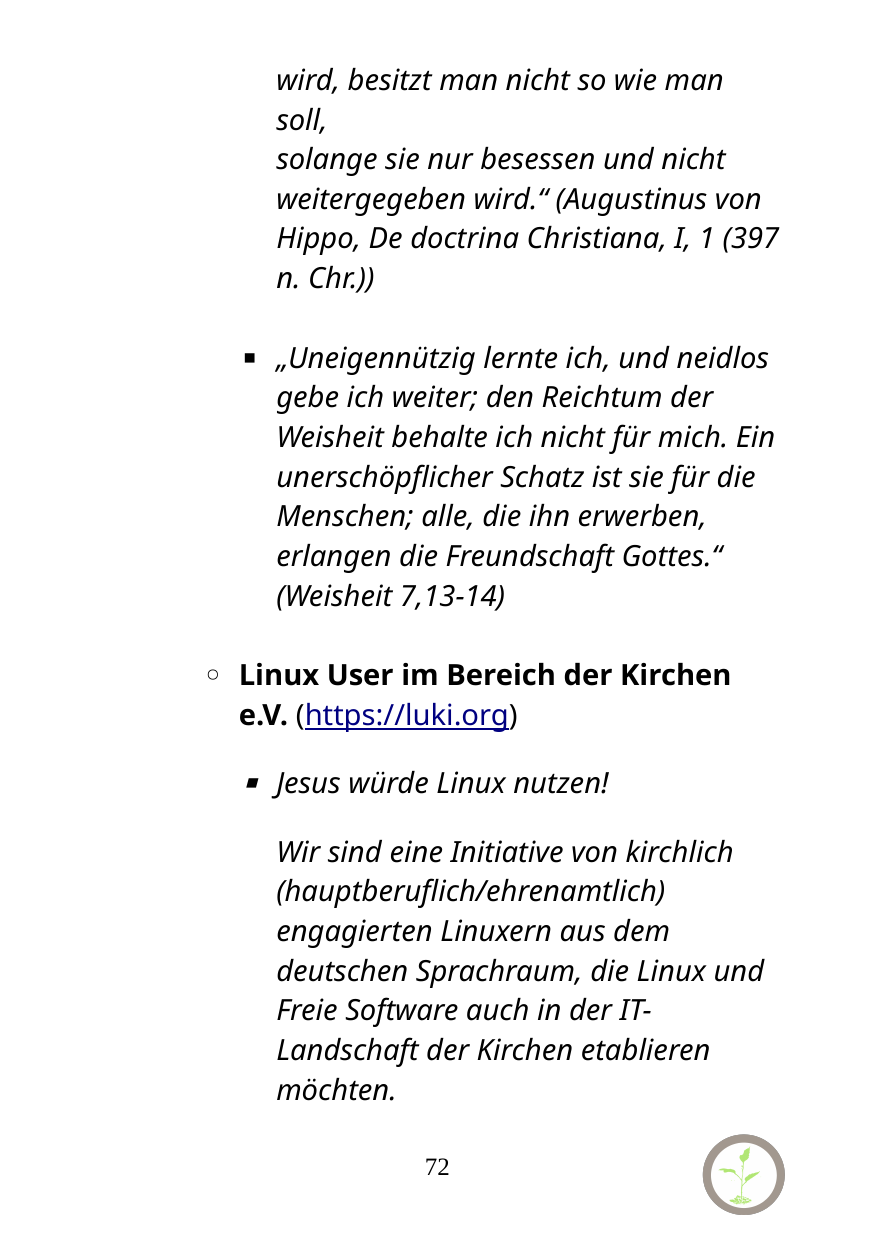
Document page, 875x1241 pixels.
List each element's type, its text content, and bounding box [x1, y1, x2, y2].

list Jesus würde Linux nutzen! [238, 762, 786, 802]
picture [700, 1125, 787, 1215]
list „Uneigennützig lernte ich, und neidlos gebe ich weiter; den Reichtum der Weisheit behalte ich nicht für mich. Ein unerschöpflicher Schatz ist sie für die Menschen; alle, die ihn erwerben, erlangen die Freundschaft Gottes.“ (Weisheit 7,13-14) [238, 337, 786, 615]
list Linux User im Bereich der Kirchen e.V. (https://luki.org) [201, 654, 786, 734]
list wird, besitzt man nicht so wie man soll, solange sie nur besessen und nicht weitergegeben wird.“ (Augustinus von Hippo, De doctrina Christiana, I, 1 (397 n. Chr.)) [238, 59, 786, 297]
list Wir sind eine Initiative von kirchlich (hauptberuflich/ehrenamtlich) engagierten Linuxern aus dem deutschen Sprachraum, die Linux und Freie Software auch in der IT-Landschaft der Kirchen etablieren möchten. [238, 831, 786, 1109]
